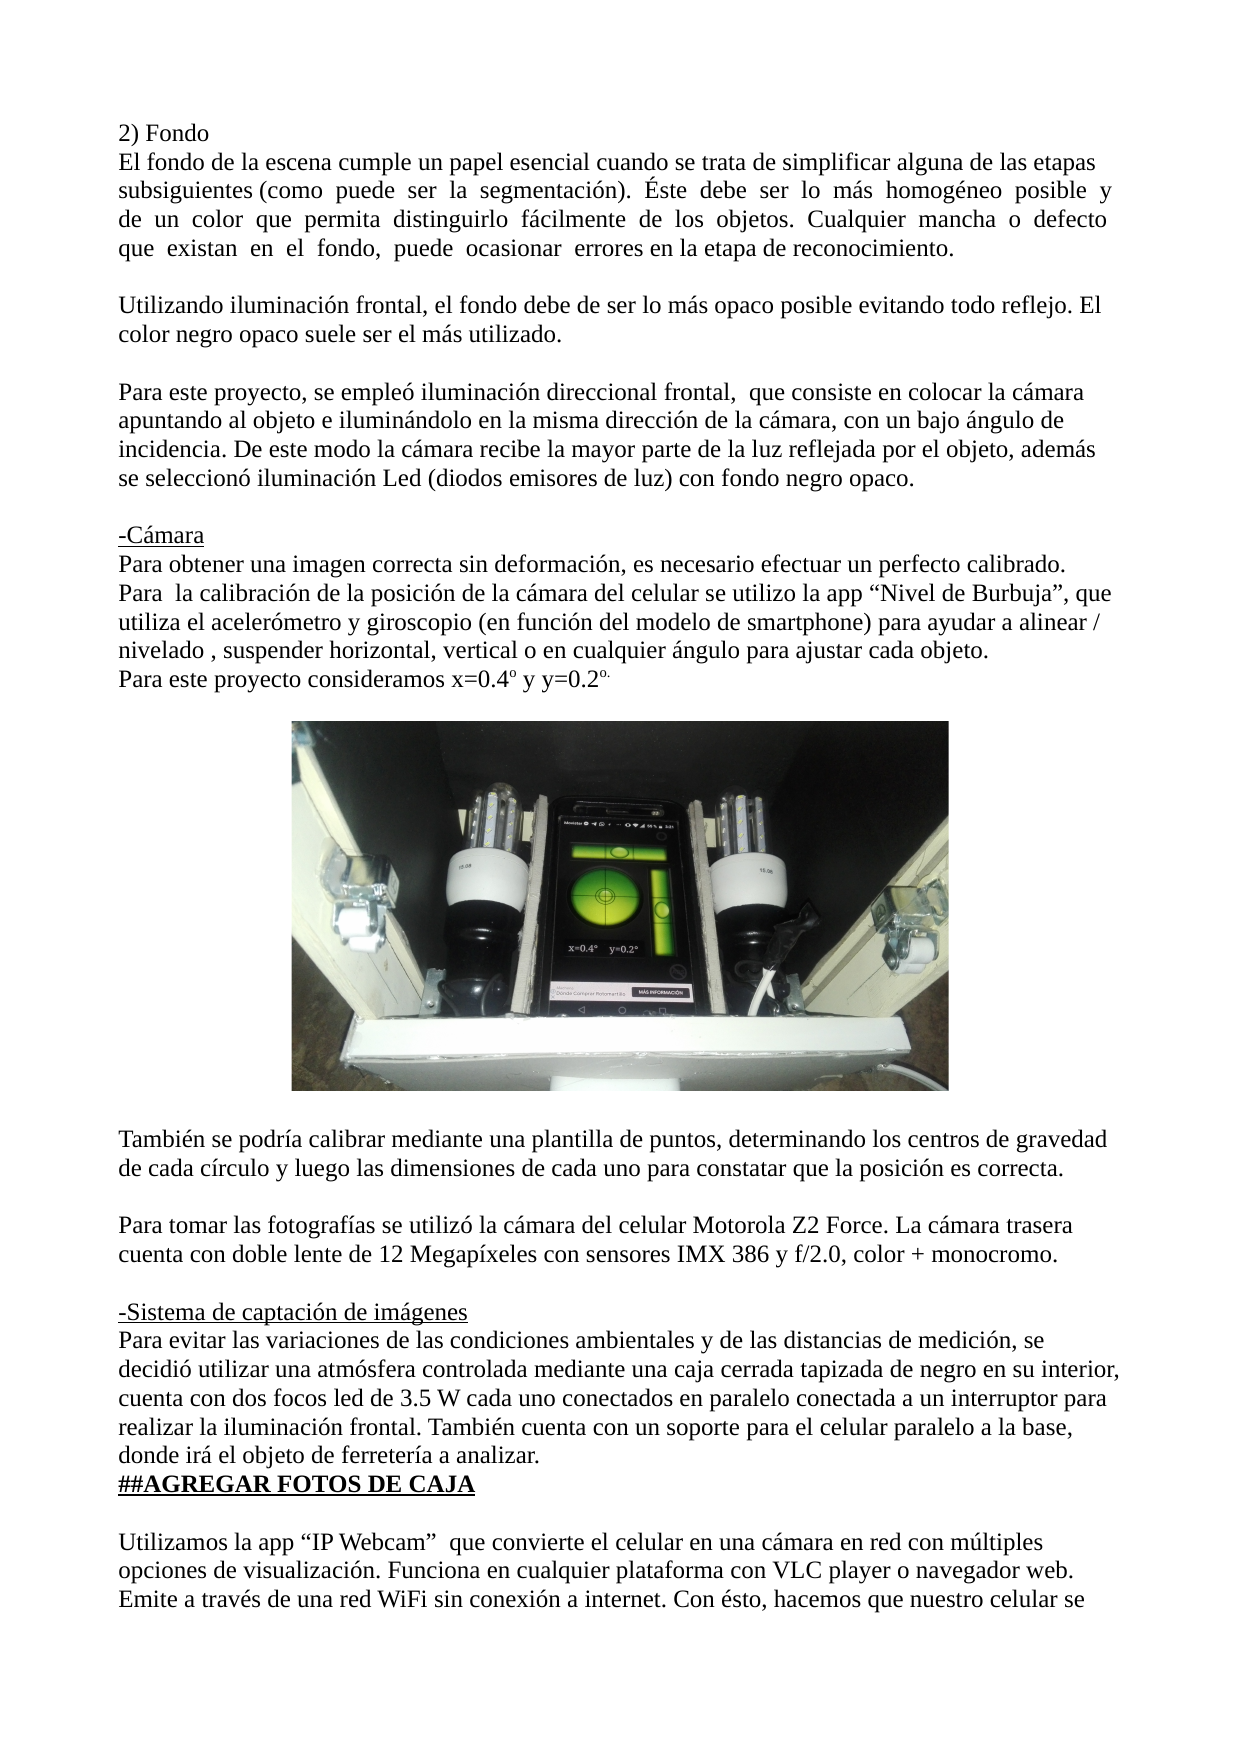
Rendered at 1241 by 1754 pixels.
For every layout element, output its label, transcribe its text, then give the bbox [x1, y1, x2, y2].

text Para tomar las fotografías se utilizó la cámara del celular Motorola Z2 Force. La cámara trasera cuenta con doble lente de 12 Megapíxeles con sensores IMX 386 y f/2.0, color + monocromo. [118, 1211, 1122, 1268]
picture [291, 721, 949, 1091]
text Para evitar las variaciones de las condiciones ambientales y de las distancias de medición, se decidió utilizar una atmósfera controlada mediante una caja cerrada tapizada de negro en su interior, cuenta con dos focos led de 3.5 W cada uno conectados en paralelo conectada a un interruptor para realizar la iluminación frontal. También cuenta con un soporte para el celular paralelo a la base, donde irá el objeto de ferretería a analizar. [118, 1326, 1122, 1469]
text Para la calibración de la posición de la cámara del celular se utilizo la app “Nivel de Burbuja”, que utiliza el acelerómetro y giroscopio (en función del modelo de smartphone) para ayudar a alinear / nivelado , suspender horizontal, vertical o en cualquier ángulo para ajustar cada objeto. [118, 578, 1122, 664]
text Utilizando iluminación frontal, el fondo debe de ser lo más opaco posible evitando todo reflejo. El color negro opaco suele ser el más utilizado. [118, 291, 1122, 348]
text ##AGREGAR FOTOS DE CAJA [118, 1469, 1122, 1498]
text -Sistema de captación de imágenes [118, 1297, 1122, 1326]
text -Cámara [118, 521, 1122, 549]
text Para este proyecto consideramos x=0.4o y y=0.2o. [118, 664, 1122, 693]
text Para obtener una imagen correcta sin deformación, es necesario efectuar un perfecto calibrado. [118, 549, 1122, 578]
text Para este proyecto, se empleó iluminación direccional frontal, que consiste en colocar la cámara apuntando al objeto e iluminándolo en la misma dirección de la cámara, con un bajo ángulo de incidencia. De este modo la cámara recibe la mayor parte de la luz reflejada por el objeto, además se seleccionó iluminación Led (diodos emisores de luz) con fondo negro opaco. [118, 377, 1122, 492]
text 2) Fondo [118, 118, 1122, 147]
text Utilizamos la app “IP Webcam” que convierte el celular en una cámara en red con múltiples opciones de visualización. Funciona en cualquier plataforma con VLC player o navegador web. Emite a través de una red WiFi sin conexión a internet. Con ésto, hacemos que nuestro celular se [118, 1527, 1122, 1613]
text También se podría calibrar mediante una plantilla de puntos, determinando los centros de gravedad de cada círculo y luego las dimensiones de cada uno para constatar que la posición es correcta. [118, 1124, 1122, 1182]
text El fondo de la escena cumple un papel esencial cuando se trata de simplificar alguna de las etapas subsiguientes (como puede ser la segmentación). Éste debe ser lo más homogéneo posible y de un color que permita distinguirlo fácilmente de los objetos. Cualquier mancha o defecto que existan en el fondo, puede ocasionar errores en la etapa de reconocimiento. [118, 147, 1122, 262]
